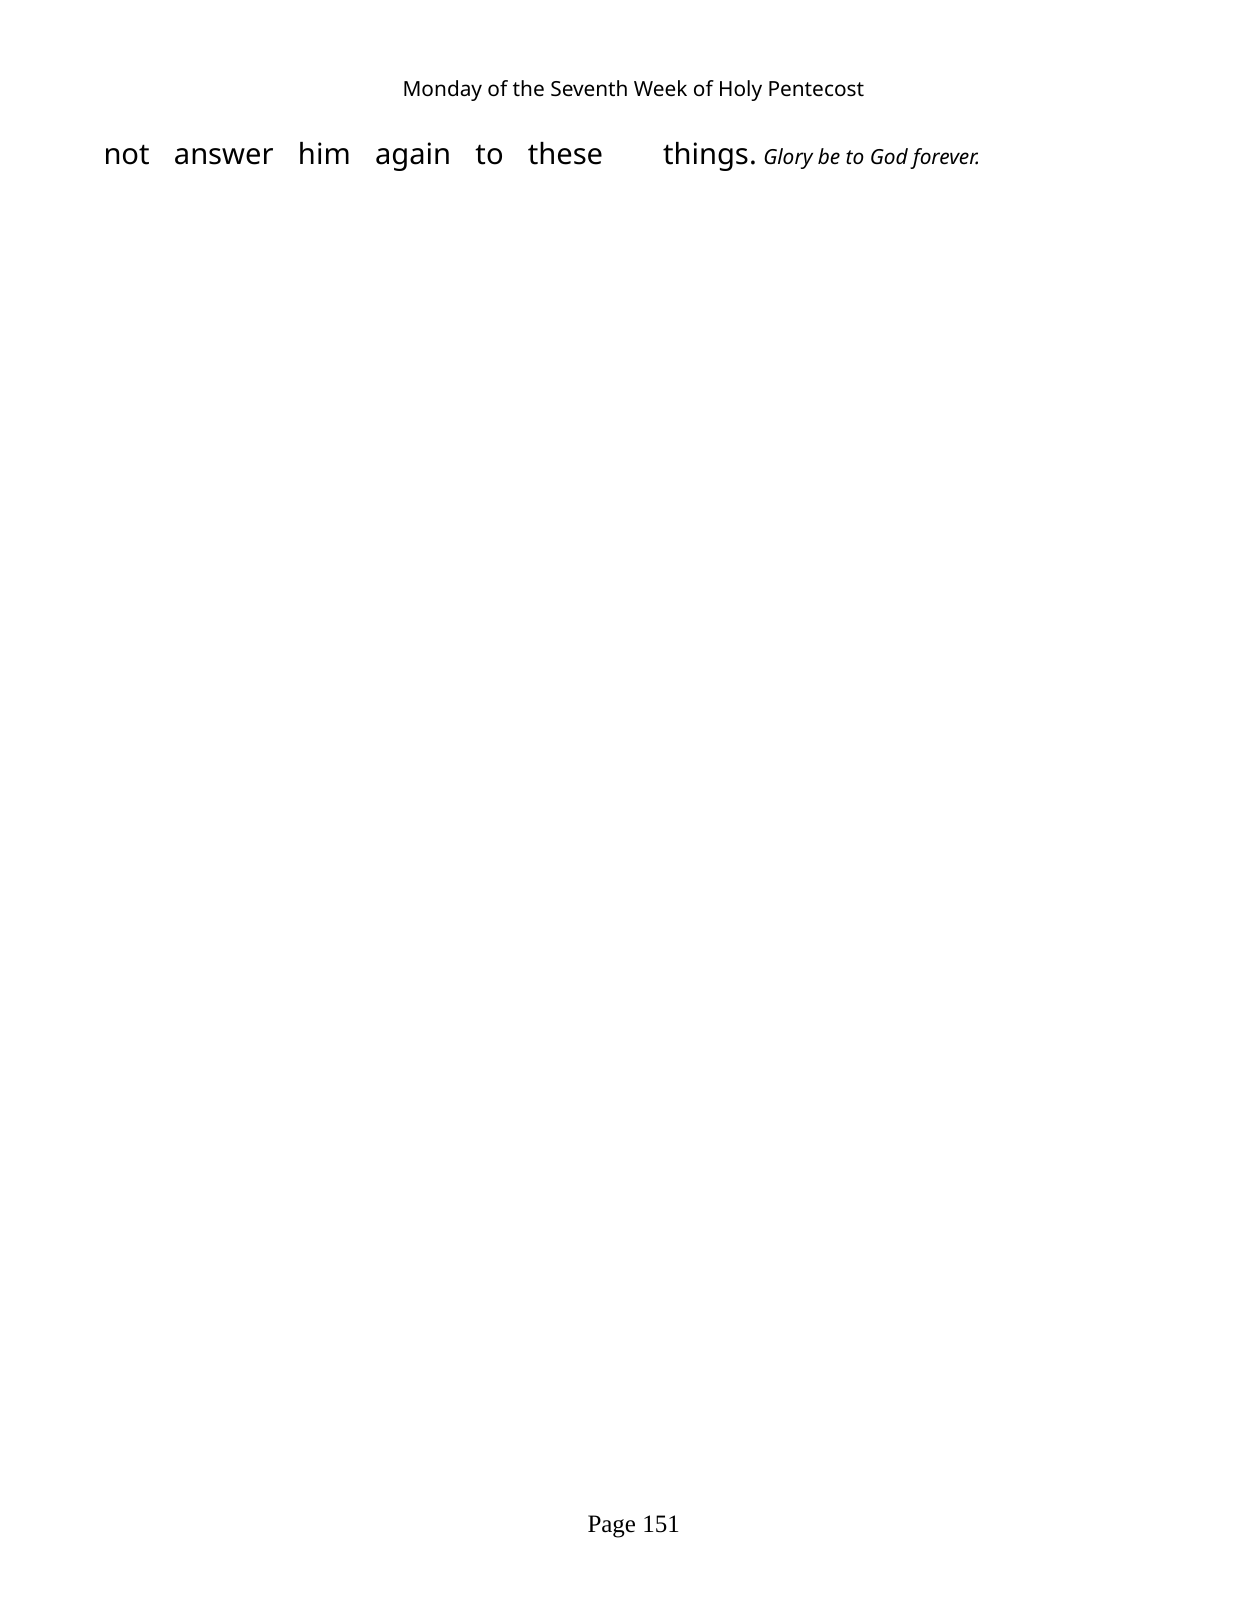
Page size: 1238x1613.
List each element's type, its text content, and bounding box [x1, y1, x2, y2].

text things. Glory be to God forever. [663, 133, 1163, 173]
text not answer him again to these [103, 133, 604, 173]
text Monday of the Seventh Week of Holy Pentecost [102, 74, 1165, 102]
